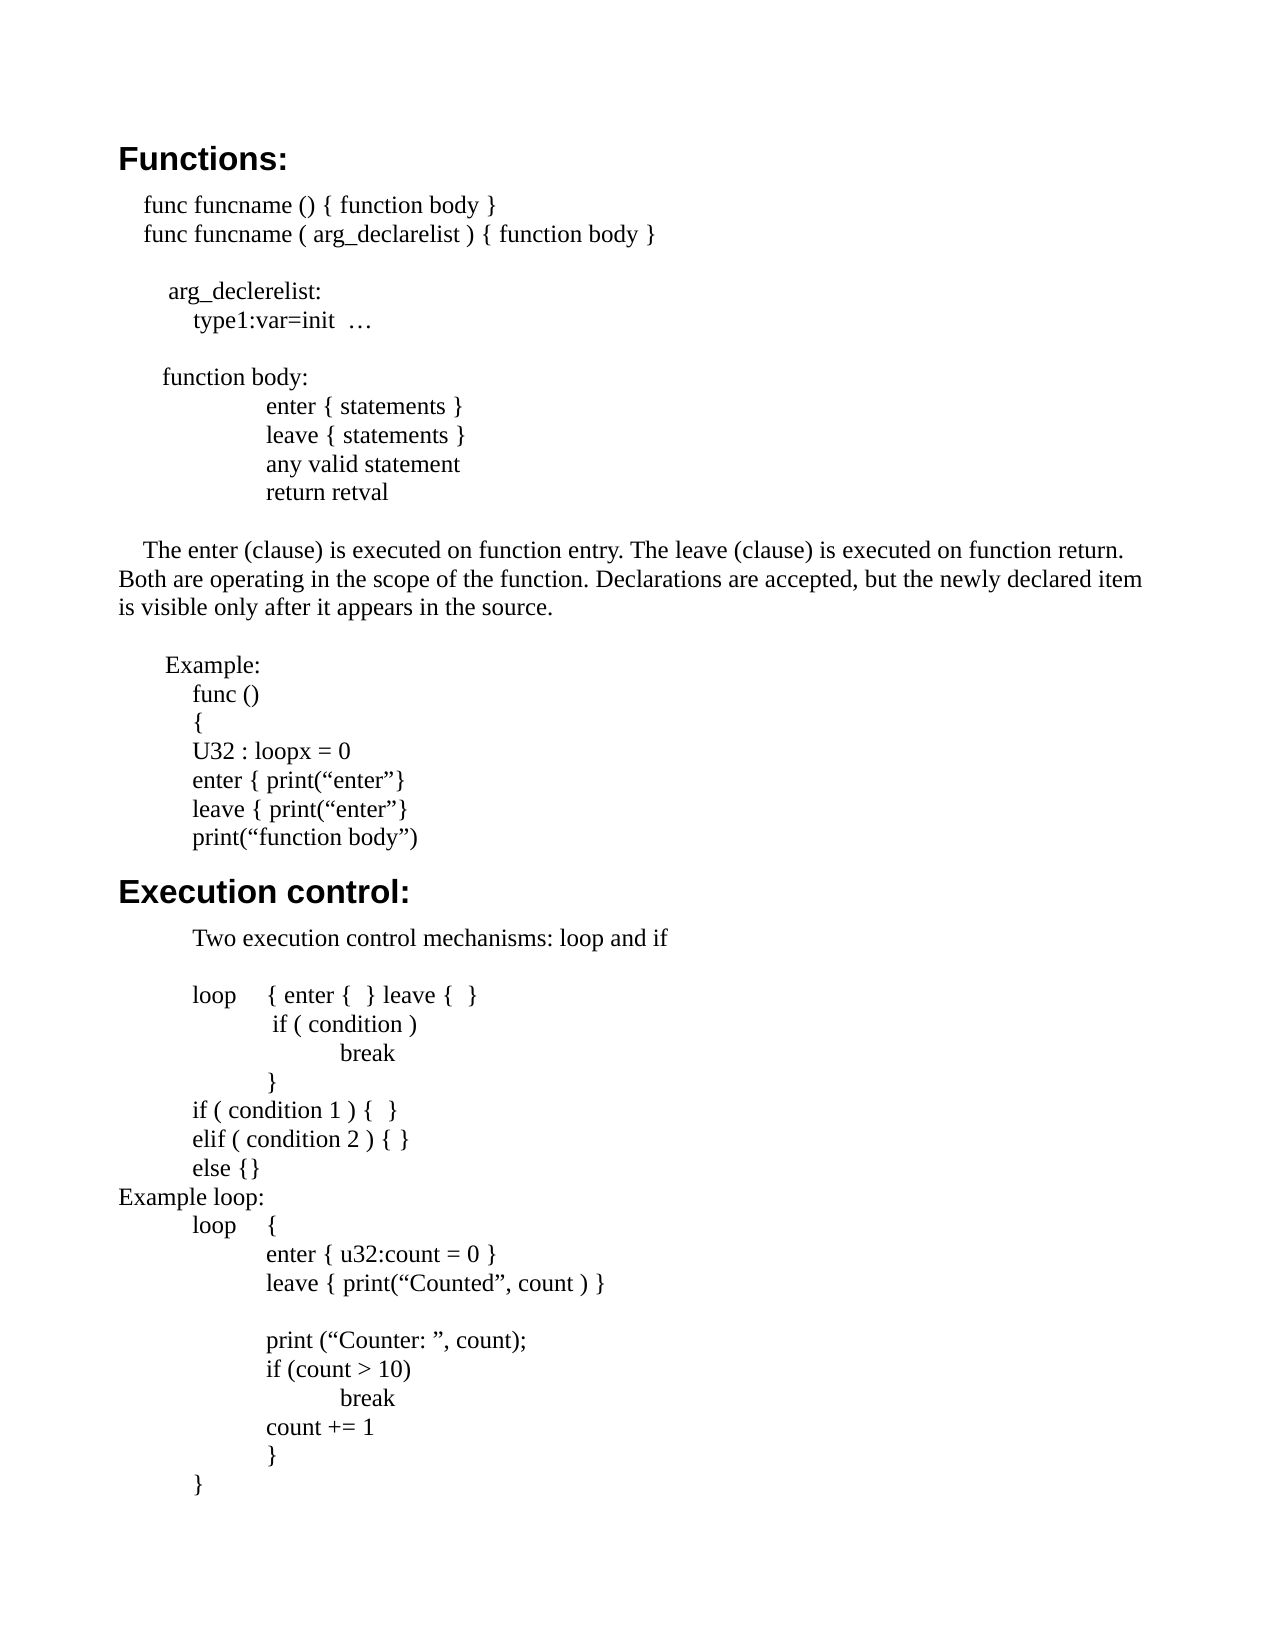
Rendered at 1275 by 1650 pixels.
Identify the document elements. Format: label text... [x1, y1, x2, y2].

subtitle Execution control: [118, 872, 1157, 910]
text type1:var=init … [118, 305, 1157, 334]
text } [118, 1440, 1157, 1469]
text Two execution control mechanisms: loop and if [118, 923, 1157, 952]
text enter { u32:count = 0 } [118, 1239, 1157, 1268]
text U32 : loopx = 0 [118, 736, 1157, 765]
text return retval [118, 477, 1157, 506]
text if ( condition ) [118, 1009, 1157, 1038]
text The enter (clause) is executed on function entry. The leave (clause) is executed on function return. Both are operating in the scope of the function. Declarations are accepted, but the newly declared item is visible only after it appears in the source. [118, 535, 1157, 621]
text Example loop: [118, 1182, 1157, 1210]
text loop { enter { } leave { } [118, 980, 1157, 1009]
text break [118, 1383, 1157, 1412]
text print(“function body”) [118, 822, 1157, 851]
text leave { print(“Counted”, count ) } [118, 1268, 1157, 1297]
text function body: [118, 362, 1157, 391]
text } [118, 1469, 1157, 1498]
text func () [118, 679, 1157, 707]
text leave { statements } [118, 420, 1157, 449]
text print (“Counter: ”, count); [118, 1325, 1157, 1354]
text enter { print(“enter”} [118, 765, 1157, 794]
text any valid statement [118, 449, 1157, 477]
text func funcname ( arg_declarelist ) { function body } [118, 219, 1157, 247]
text arg_declerelist: [118, 276, 1157, 305]
text func funcname () { function body } [118, 190, 1157, 219]
text if (count > 10) [118, 1354, 1157, 1383]
text enter { statements } [118, 391, 1157, 420]
text else {} [118, 1153, 1157, 1182]
text Example: [165, 650, 1157, 679]
text leave { print(“enter”} [118, 794, 1157, 822]
text elif ( condition 2 ) { } [118, 1124, 1157, 1153]
text count += 1 [118, 1412, 1157, 1440]
text { [118, 707, 1157, 736]
text if ( condition 1 ) { } [118, 1095, 1157, 1124]
text break [118, 1038, 1157, 1067]
subtitle Functions: [118, 139, 1157, 177]
text } [118, 1067, 1157, 1095]
text loop { [118, 1210, 1157, 1239]
